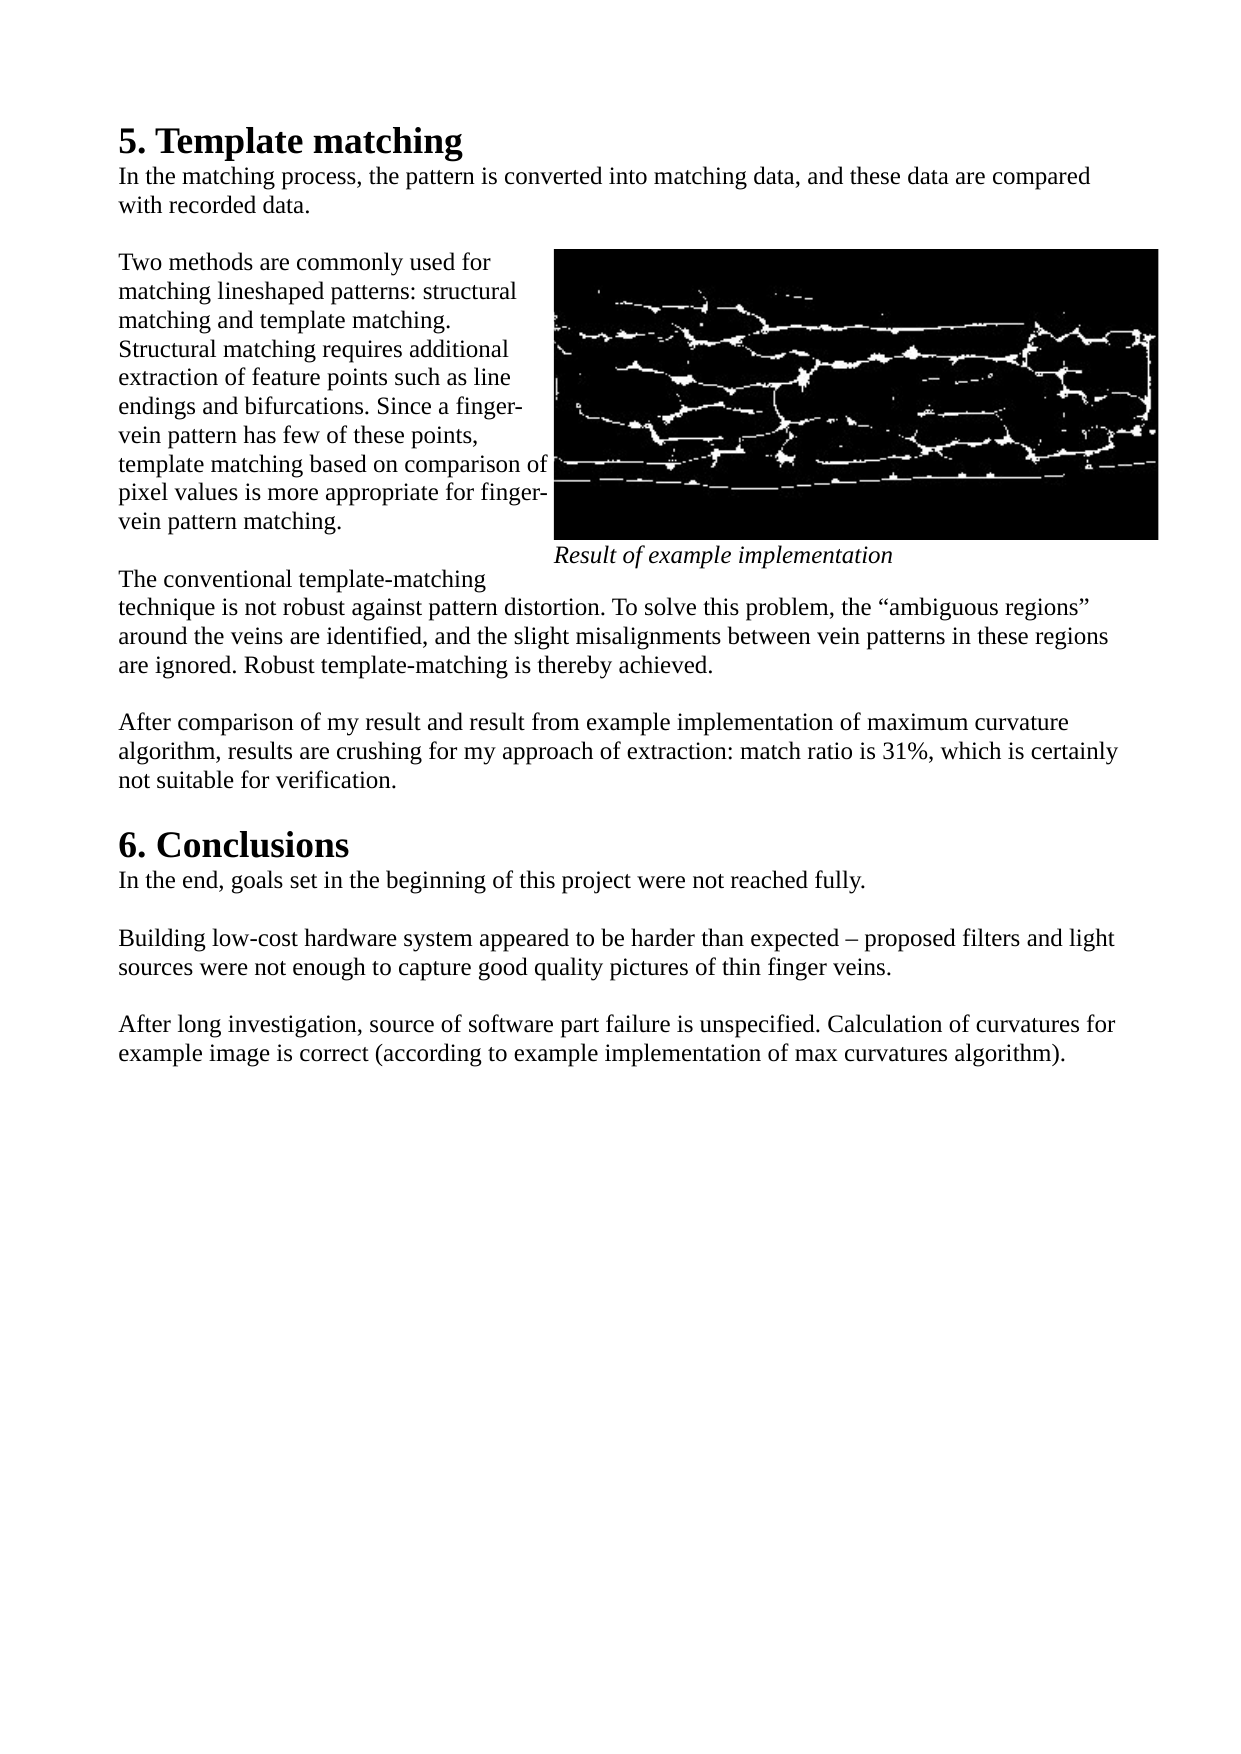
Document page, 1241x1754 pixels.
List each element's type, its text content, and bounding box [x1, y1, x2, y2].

text In the end, goals set in the beginning of this project were not reached fully. [118, 866, 1122, 894]
text After comparison of my result and result from example implementation of maximum curvature algorithm, results are crushing for my approach of extraction: match ratio is 31%, which is certainly not suitable for verification. [118, 707, 1122, 794]
text The conventional template-matching technique is not robust against pattern distortion. To solve this problem, the “ambiguous regions” around the veins are identified, and the slight misalignments between vein patterns in these regions are ignored. Robust template-matching is thereby achieved. [118, 564, 1122, 679]
text After long investigation, source of software part failure is unspecified. Calculation of curvatures for example image is correct (according to example implementation of max curvatures algorithm). [118, 1009, 1122, 1067]
picture [553, 249, 1159, 540]
text Two methods are commonly used for matching lineshaped patterns: structural matching and template matching. Structural matching requires additional extraction of feature points such as line endings and bifurcations. Since a finger-vein pattern has few of these points, template matching based on comparison of pixel values is more appropriate for finger-vein pattern matching. [118, 247, 554, 535]
text In the matching process, the pattern is converted into matching data, and these data are compared with recorded data. [118, 161, 1122, 219]
text 5. Template matching [118, 118, 1122, 161]
text 6. Conclusions [118, 822, 1122, 866]
text Building low-cost hardware system appeared to be harder than expected – proposed filters and light sources were not enough to capture good quality pictures of thin finger veins. [118, 923, 1122, 981]
text Result of example implementation [554, 540, 1158, 568]
